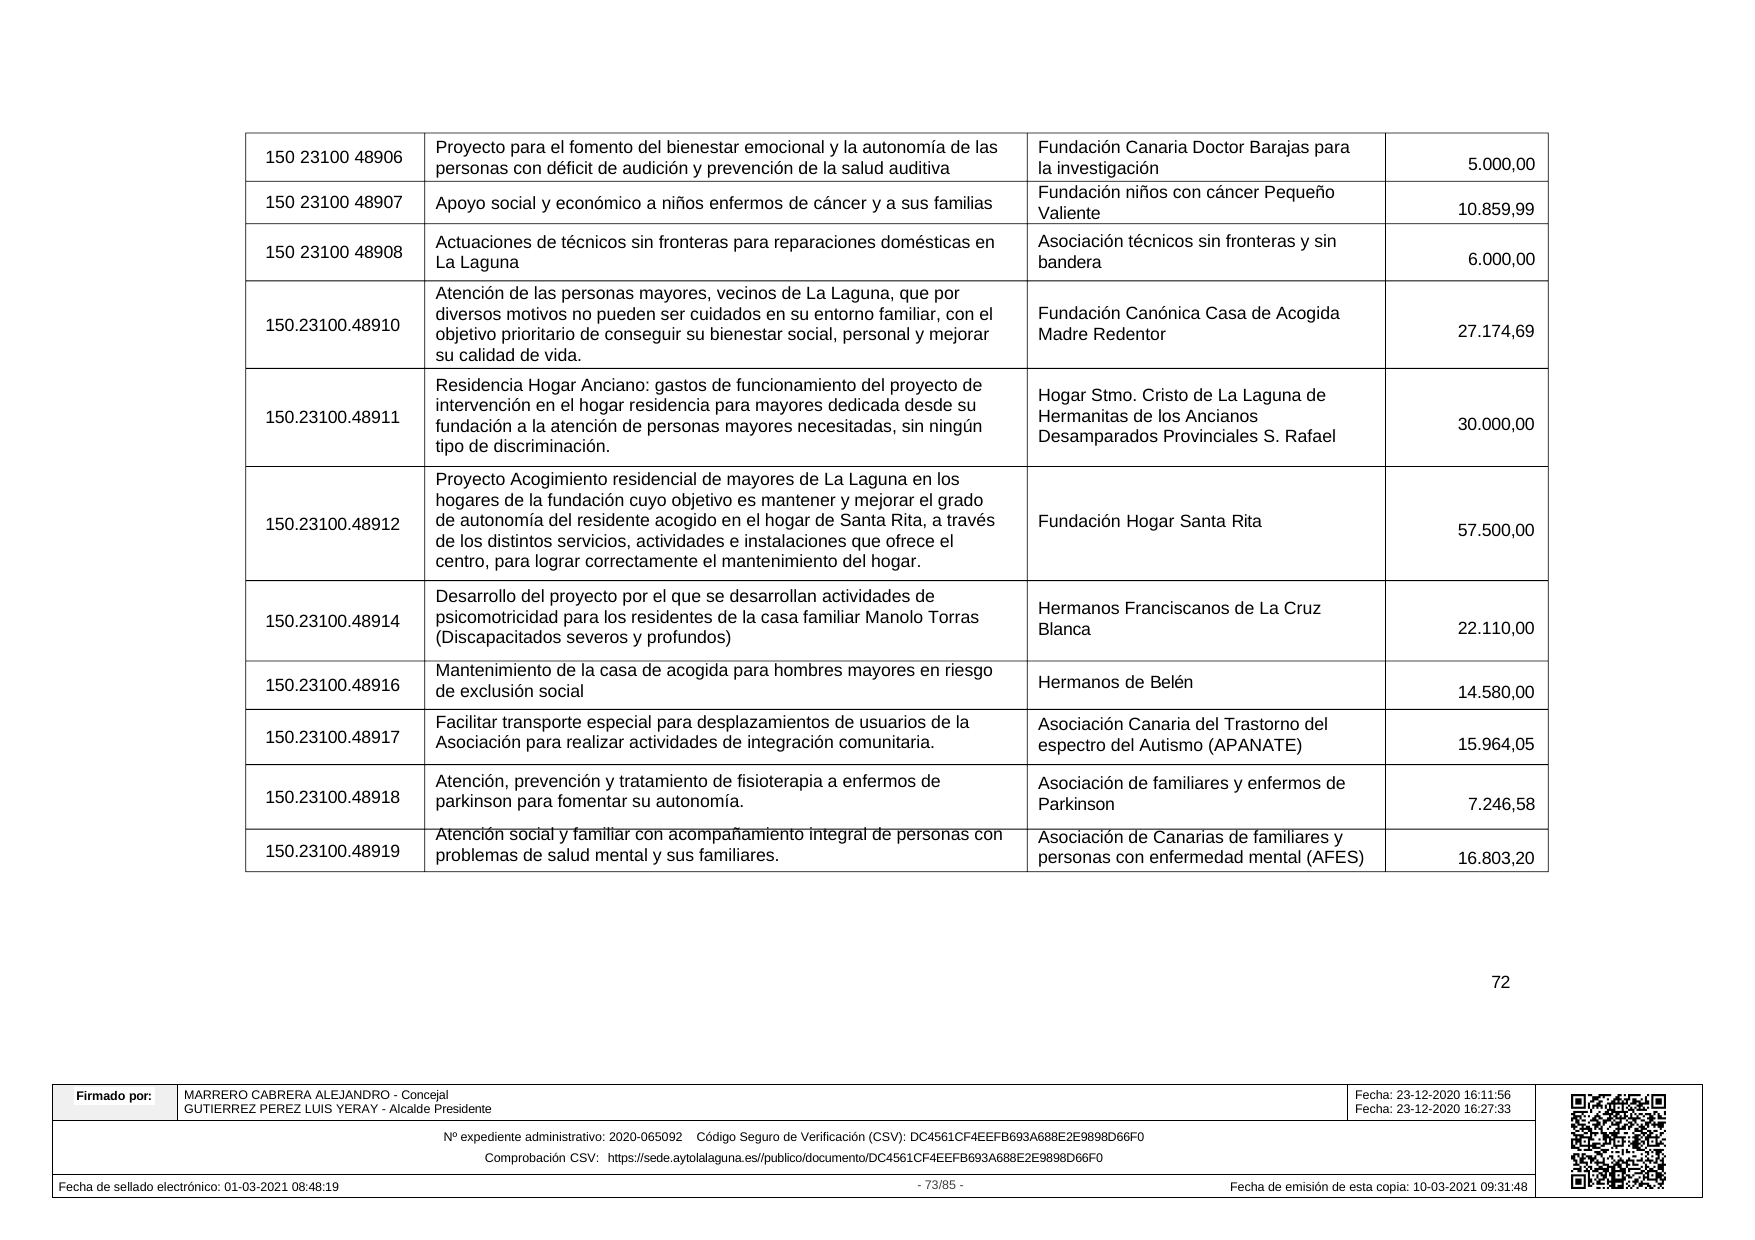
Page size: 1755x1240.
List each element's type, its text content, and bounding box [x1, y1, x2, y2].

text 22.110,00 [1458, 617, 1547, 638]
text 6.000,00 [1468, 249, 1547, 269]
text Asociación Canaria del Trastorno del espectro del Autismo (APANATE) [1038, 714, 1376, 755]
text Mantenimiento de la casa de acogida para hombres mayores en riesgo de exclusión social [435, 662, 1001, 701]
text 150.23100.48912 [265, 513, 410, 534]
text 150 23100 48908 [265, 242, 410, 262]
text 150.23100.48916 [265, 675, 410, 695]
text 14.580,00 [1458, 682, 1547, 702]
text 150.23100.48917 [265, 727, 410, 747]
text Proyecto Acogimiento residencial de mayores de La Laguna en los hogares de la fundación cuyo objetivo es mantener y mejorar el grado de autonomía del residente acogido en el hogar de Santa Rita, a través de los distintos servicios, actividades e instalaciones que ofrece el centro, para lograr correctamente el mantenimiento del hogar. [435, 469, 1001, 572]
text 30.000,00 [1458, 414, 1547, 434]
text Atención de las personas mayores, vecinos de La Laguna, que por diversos motivos no pueden ser cuidados en su entorno familiar, con el objetivo prioritario de conseguir su bienestar social, personal y mejorar su calidad de vida. [435, 283, 1001, 365]
text 150.23100.48919 [265, 841, 410, 861]
text 150 23100 48907 [265, 192, 410, 213]
text Apoyo social y económico a niños enfermos de cáncer y a sus familias [435, 192, 1016, 213]
text Asociación de familiares y enfermos de Parkinson [1038, 773, 1362, 814]
text 57.500,00 [1458, 520, 1547, 541]
text Actuaciones de técnicos sin fronteras para reparaciones domésticas en La Laguna [435, 232, 1001, 273]
text Atención, prevención y tratamiento de fisioterapia a enfermos de parkinson para fomentar su autonomía. [435, 771, 1001, 811]
text Asociación técnicos sin fronteras y sin bandera [1038, 231, 1376, 272]
text 150.23100.48911 [265, 407, 410, 427]
text 150.23100.48914 [265, 611, 410, 631]
text 15.964,05 [1458, 734, 1547, 754]
text Hermanos Franciscanos de La Cruz Blanca [1038, 598, 1362, 639]
text Fundación niños con cáncer Pequeño Valiente [1038, 182, 1376, 223]
text Facilitar transporte especial para desplazamientos de usuarios de la Asociación para realizar actividades de integración comunitaria. [435, 711, 1001, 752]
text Fundación Canaria Doctor Barajas para la investigación [1038, 137, 1362, 178]
text Fundación Canónica Casa de Acogida Madre Redentor [1038, 303, 1362, 344]
text Desarrollo del proyecto por el que se desarrollan actividades de psicomotricidad para los residentes de la casa familiar Manolo Torras (Discapacitados severos y profundos) [435, 586, 1001, 647]
text 27.174,69 [1458, 321, 1547, 342]
text 10.859,99 [1458, 199, 1547, 219]
text 16.803,20 [1458, 847, 1547, 868]
text 150.23100.48918 [265, 787, 410, 807]
text Atención social y familiar con acompañamiento integral de personas con problemas de salud mental y sus familiares. [435, 830, 1016, 865]
text 5.000,00 [1468, 153, 1547, 174]
text Fundación Hogar Santa Rita [1038, 511, 1376, 532]
text 72 [250, 972, 1511, 992]
text [435, 824, 1016, 828]
text Residencia Hogar Anciano: gastos de funcionamiento del proyecto de intervención en el hogar residencia para mayores dedicada desde su fundación a la atención de personas mayores necesitadas, sin ningún tipo de discriminación. [435, 375, 1001, 457]
text 150 23100 48906 [265, 147, 410, 167]
text Asociación de Canarias de familiares y personas con enfermedad mental (AFES) [1038, 830, 1376, 867]
text 7.246,58 [1468, 793, 1547, 814]
text Hermanos de Belén [1038, 672, 1376, 693]
text Proyecto para el fomento del bienestar emocional y la autonomía de las personas con déficit de audición y prevención de la salud auditiva [435, 137, 1016, 178]
text Hogar Stmo. Cristo de La Laguna de Hermanitas de los Ancianos Desamparados Provinciales S. Rafael [1038, 385, 1362, 447]
text 150.23100.48910 [265, 314, 410, 335]
